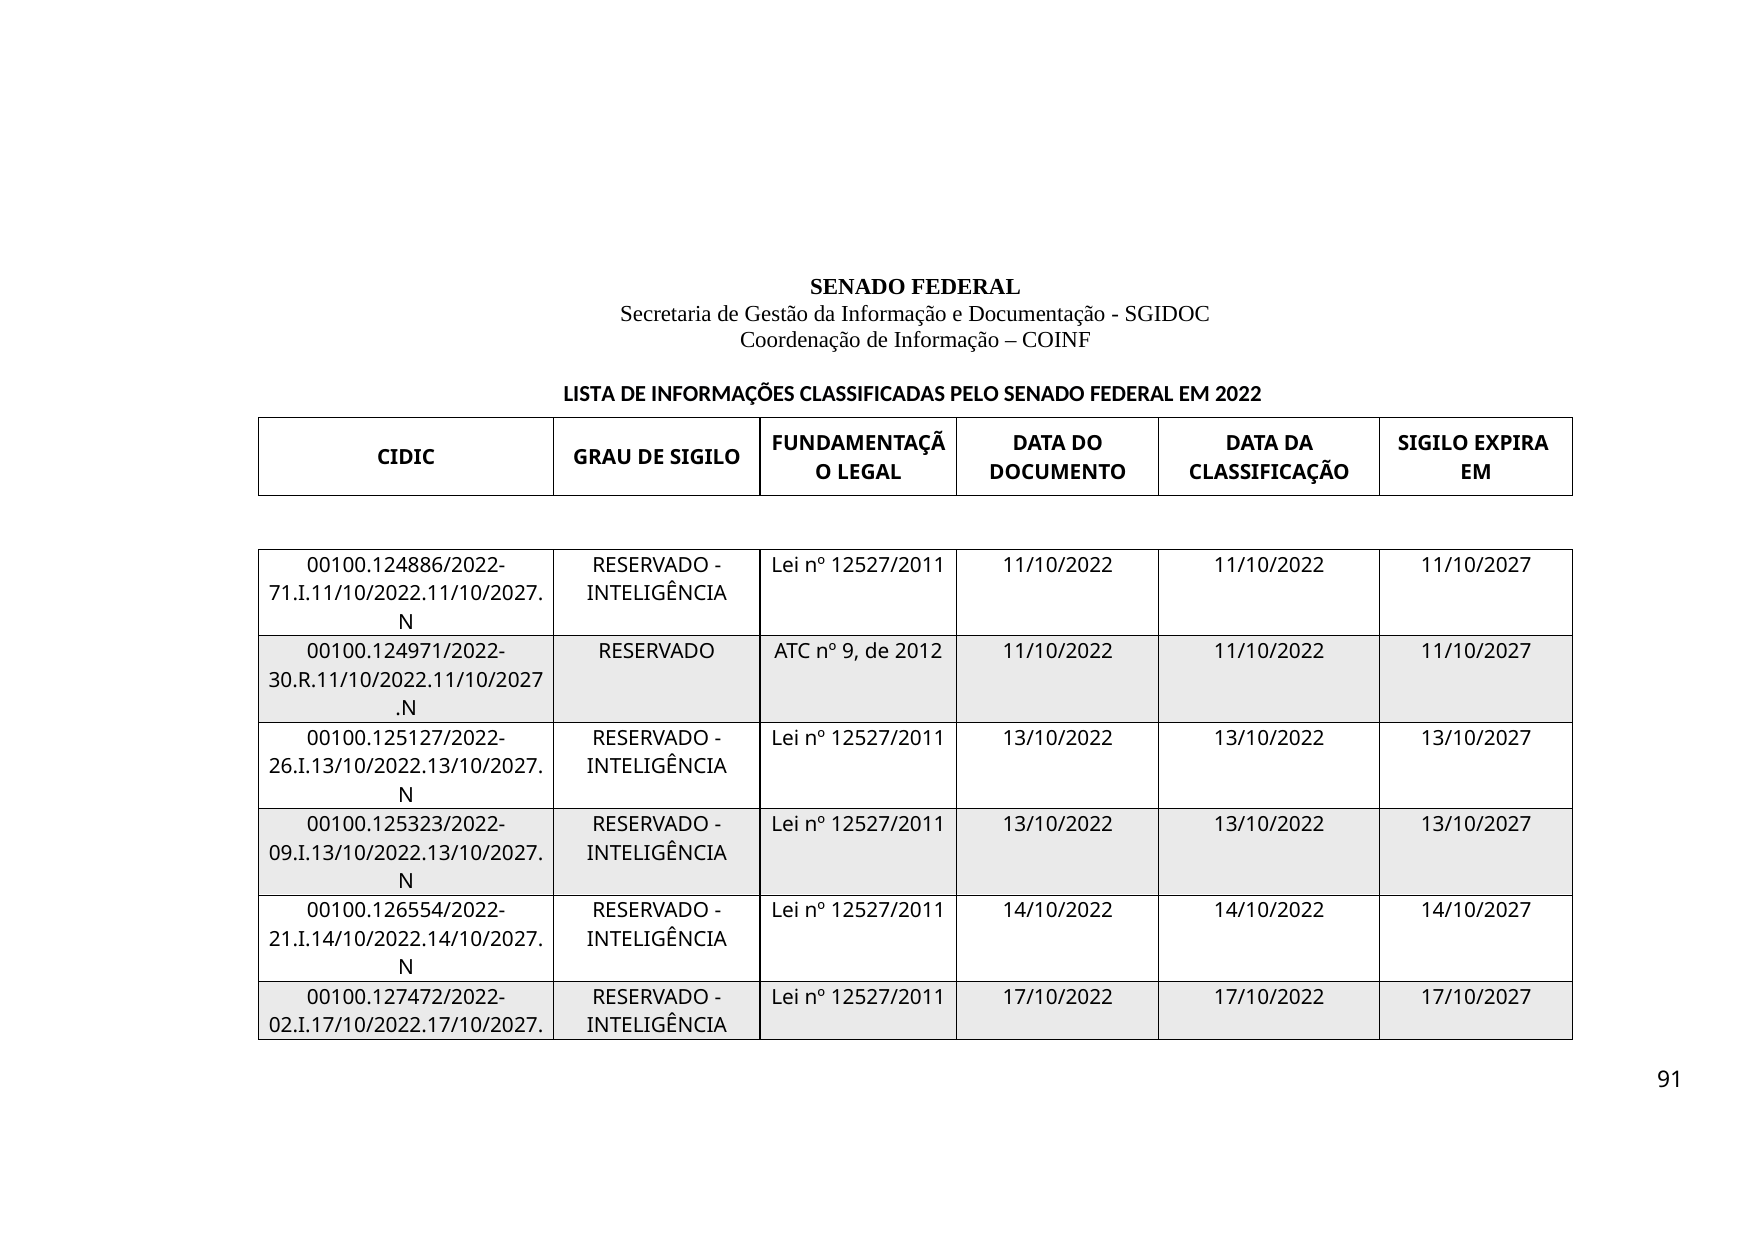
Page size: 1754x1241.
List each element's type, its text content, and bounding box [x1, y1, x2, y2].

table_cell 11/10/2027 [1380, 636, 1572, 722]
table_cell 11/10/2022 [1159, 550, 1379, 635]
table_cell 17/10/2022 [957, 982, 1158, 1039]
table_cell RESERVADO - INTELIGÊNCIA [554, 723, 759, 808]
table_cell 00100.126554/2022-21.I.14/10/2022.14/10/2027.N [259, 896, 553, 981]
table_cell 13/10/2022 [1159, 723, 1379, 808]
table_cell 14/10/2022 [957, 896, 1158, 981]
table_cell RESERVADO - INTELIGÊNCIA [554, 896, 759, 981]
table_cell 14/10/2022 [1159, 896, 1379, 981]
table_cell 13/10/2022 [957, 723, 1158, 808]
table_cell RESERVADO - INTELIGÊNCIA [554, 809, 759, 894]
table_cell Lei nº 12527/2011 [761, 809, 956, 894]
table_cell 17/10/2022 [1159, 982, 1379, 1039]
table_cell 13/10/2027 [1380, 723, 1572, 808]
table_cell RESERVADO - INTELIGÊNCIA [554, 982, 759, 1039]
table_cell RESERVADO - INTELIGÊNCIA [554, 550, 759, 635]
table_cell 14/10/2027 [1380, 896, 1572, 981]
table_cell 11/10/2022 [957, 636, 1158, 722]
table_cell 11/10/2022 [1159, 636, 1379, 722]
table_cell 00100.127472/2022-02.I.17/10/2022.17/10/2027. [259, 982, 553, 1039]
table_cell Lei nº 12527/2011 [761, 550, 956, 635]
table_cell 13/10/2022 [957, 809, 1158, 894]
table_cell 00100.124886/2022-71.I.11/10/2022.11/10/2027.N [259, 550, 553, 635]
table_cell 17/10/2027 [1380, 982, 1572, 1039]
table_cell 11/10/2027 [1380, 550, 1572, 635]
table_cell Lei nº 12527/2011 [761, 723, 956, 808]
table_cell Lei nº 12527/2011 [761, 982, 956, 1039]
table_cell RESERVADO [554, 636, 759, 722]
table_cell 00100.124971/2022-30.R.11/10/2022.11/10/2027.N [259, 636, 553, 722]
table_cell Lei nº 12527/2011 [761, 896, 956, 981]
table_cell 13/10/2027 [1380, 809, 1572, 894]
table_cell ATC nº 9, de 2012 [761, 636, 956, 722]
table_cell 00100.125323/2022-09.I.13/10/2022.13/10/2027.N [259, 809, 553, 894]
table_cell 00100.125127/2022-26.I.13/10/2022.13/10/2027.N [259, 723, 553, 808]
table_cell 11/10/2022 [957, 550, 1158, 635]
table_cell 13/10/2022 [1159, 809, 1379, 894]
